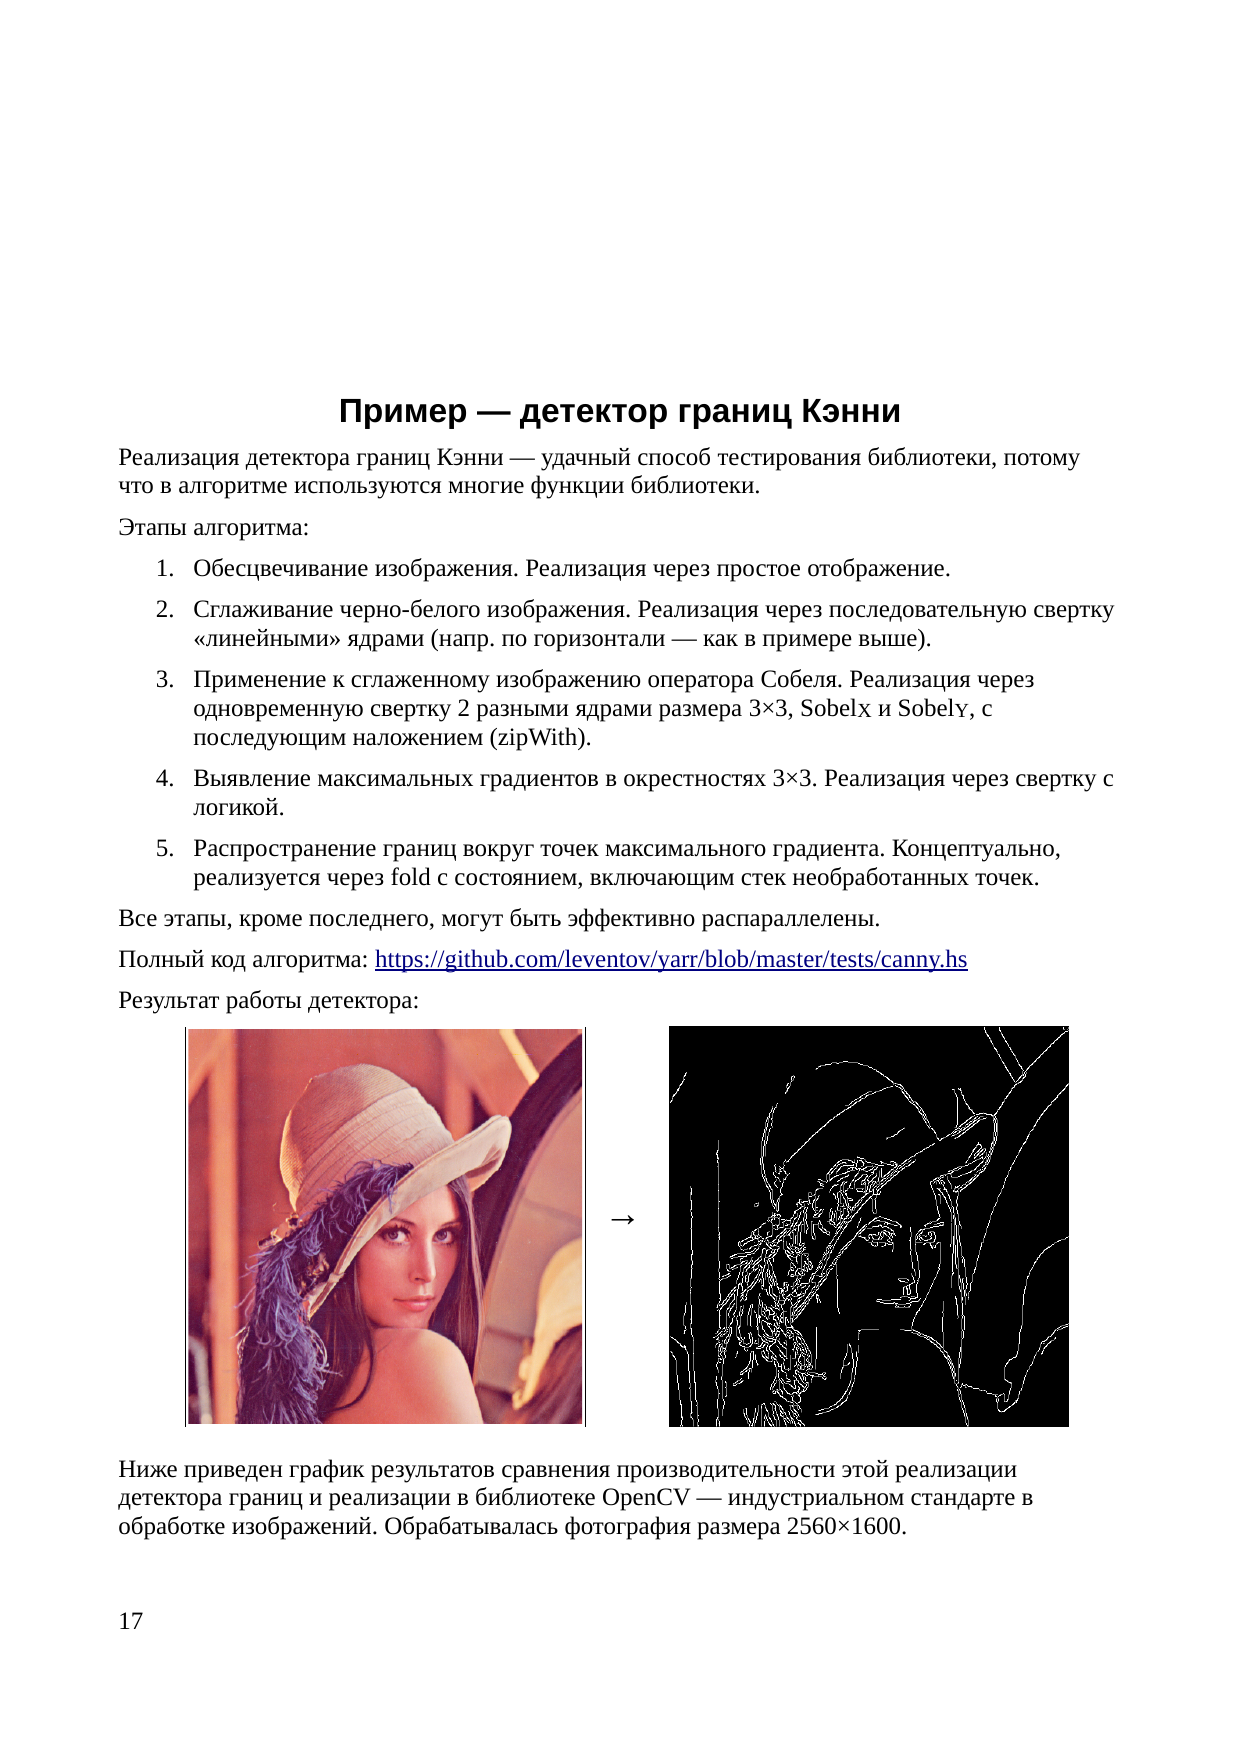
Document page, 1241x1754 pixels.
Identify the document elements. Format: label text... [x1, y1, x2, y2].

subtitle Пример — детектор границ Кэнни [118, 391, 1122, 429]
text [1069, 1192, 1122, 1235]
text Ниже приведен график результатов сравнения производительности этой реализации детектора границ и реализации в библиотеке OpenCV — индустриальном стандарте в обработке изображений. Обрабатывалась фотография размера 2560×1600. [118, 1454, 1122, 1540]
picture [188, 1029, 583, 1424]
picture [669, 1026, 1069, 1427]
text Полный код алгоритма: https://github.com/leventov/yarr/blob/master/tests/canny.hs [118, 944, 1122, 973]
text Этапы алгоритма: [118, 512, 1122, 541]
list Обесцвечивание изображения. Реализация через простое отображение. [156, 553, 1122, 582]
list Применение к сглаженному изображению оператора Собеля. Реализация через одновременную свертку 2 разными ядрами размера 3×3, SobelX и SobelY, с последующим наложением (zipWith). [156, 664, 1122, 751]
text Все этапы, кроме последнего, могут быть эффективно распараллелены. [118, 903, 1122, 932]
text → [586, 1192, 669, 1235]
list Выявление максимальных градиентов в окрестностях 3×3. Реализация через свертку с логикой. [156, 763, 1122, 821]
text Реализация детектора границ Кэнни — удачный способ тестирования библиотеки, потому что в алгоритме используются многие функции библиотеки. [118, 442, 1122, 499]
list Сглаживание черно-белого изображения. Реализация через последовательную свертку «линейными» ядрами (напр. по горизонтали — как в примере выше). [156, 594, 1122, 652]
list Распространение границ вокруг точек максимального градиента. Концептуально, реализуется через fold с состоянием, включающим стек необработанных точек. [156, 833, 1122, 891]
text [118, 1192, 185, 1235]
text Результат работы детектора: [118, 986, 1122, 1014]
